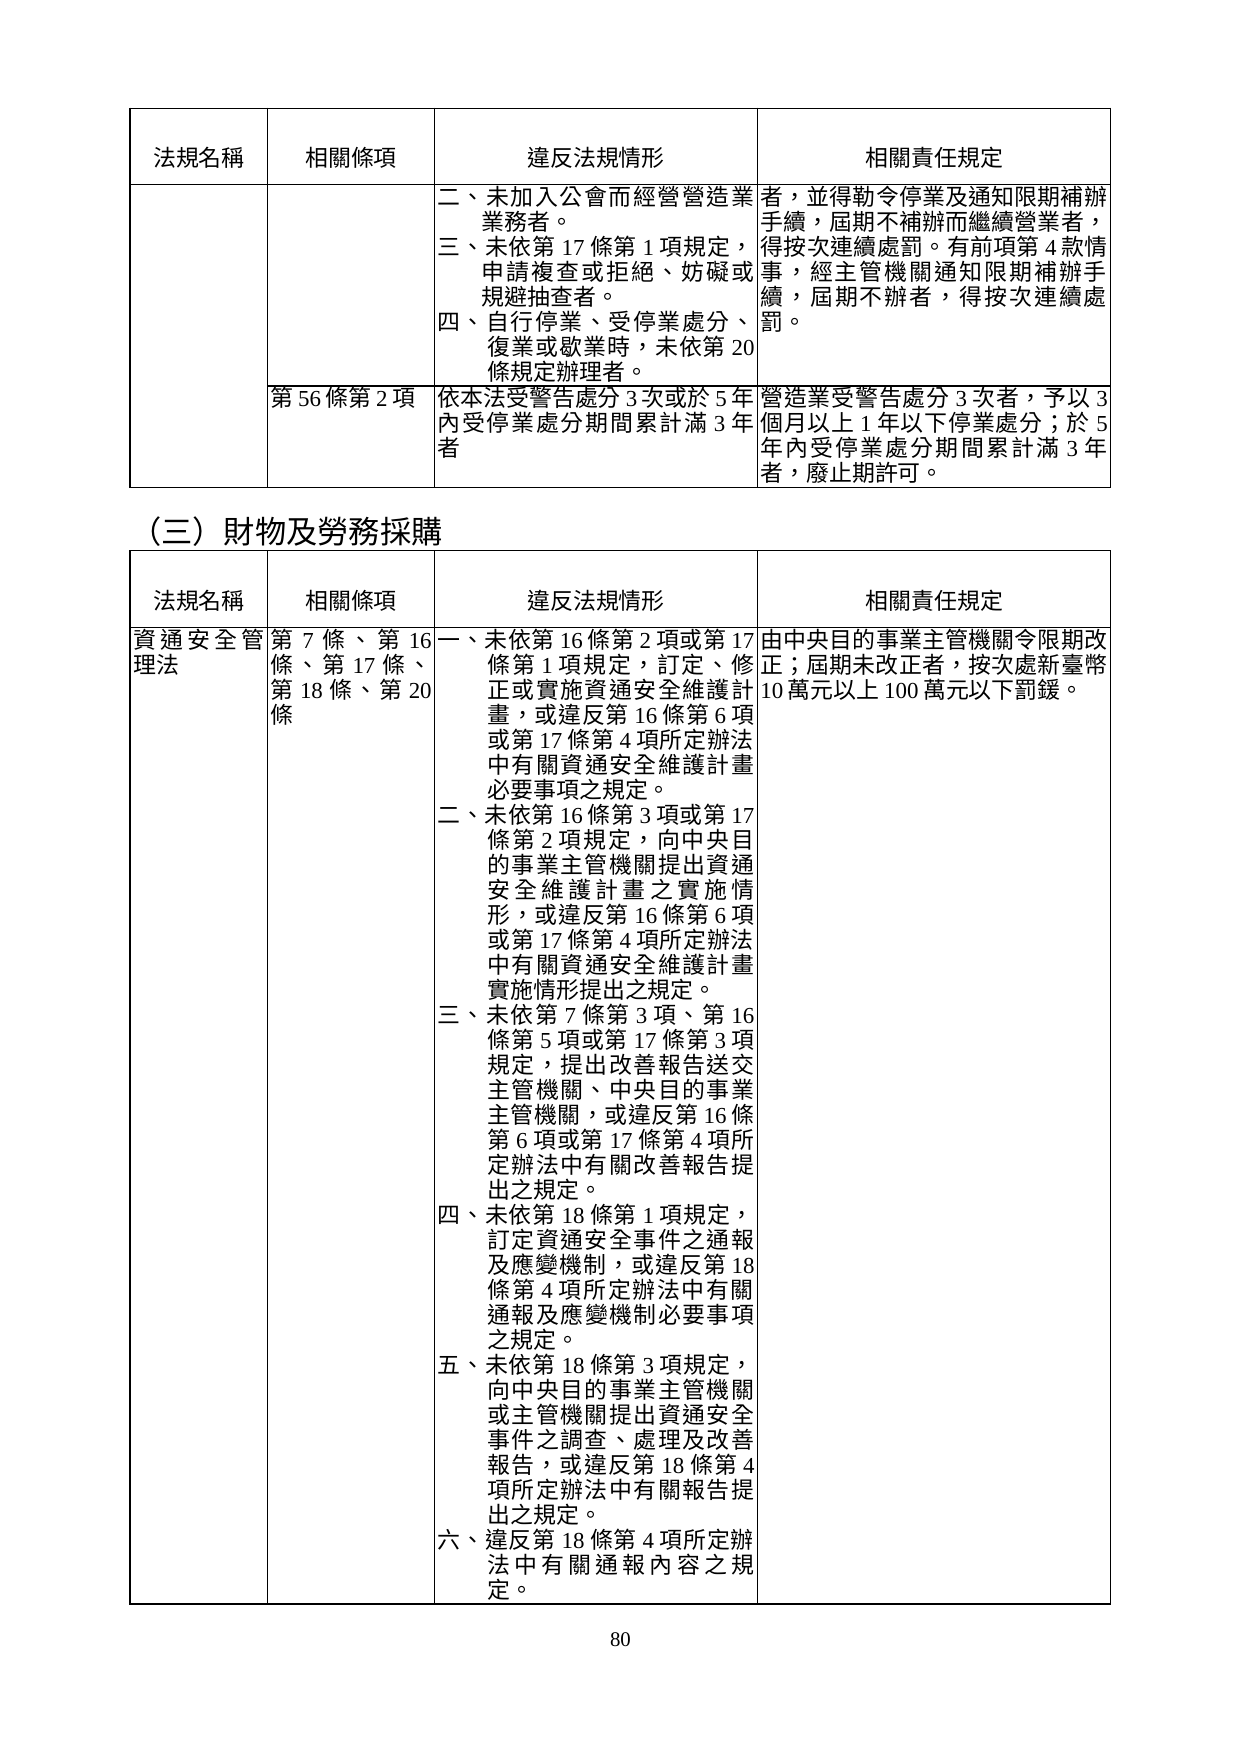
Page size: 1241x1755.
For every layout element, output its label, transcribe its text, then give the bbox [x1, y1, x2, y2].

table_cell 資通安全管理法 [131, 628, 267, 1603]
table_header 相關條項 [268, 109, 434, 184]
table_cell 依本法受警告處分3次或於5年內受停業處分期間累計滿3年者 [435, 387, 757, 487]
table_cell [131, 185, 267, 487]
table_cell 由中央目的事業主管機關令限期改正；屆期未改正者，按次處新臺幣10萬元以上100萬元以下罰鍰。 [758, 628, 1110, 1603]
table_header 違反法規情形 [435, 109, 757, 184]
table_header 法規名稱 [131, 109, 267, 184]
table_header 相關責任規定 [758, 109, 1110, 184]
table_cell 一、未依第16條第2項或第17條第1項規定，訂定、修正或實施資通安全維護計畫，或違反第16條第6項或第17條第4項所定辦法中有關資通安全維護計畫必要事項之規定。 二、未依第16條第3項或第17條第2項規定，向中央目的事業主管機關提出資通安全維護計畫之實施情形，或違反第16條第6項或第17條第4項所定辦法中有關資通安全維護計畫實施情形提出之規定。 三、未依第7條第3項、第16條第5項或第17條第3項規定，提出改善報告送交主管機關、中央目的事業主管機關，或違反第16條第6項或第17條第4項所定辦法中有關改善報告提出之規定。 四、未依第18條第1項規定，訂定資通安全事件之通報及應變機制，或違反第18條第4項所定辦法中有關通報及應變機制必要事項之規定。 五、未依第18條第3項規定，向中央目的事業主管機關或主管機關提出資通安全事件之調查、處理及改善報告，或違反第18條第4項所定辦法中有關報告提出之規定。 六、違反第18條第4項所定辦法中有關通報內容之規定。 [435, 628, 757, 1603]
table_cell 者，並得勒令停業及通知限期補辦手續，屆期不補辦而繼續營業者，得按次連續處罰。有前項第4款情事，經主管機關通知限期補辦手續，屆期不辦者，得按次連續處罰。 [758, 185, 1110, 385]
table_header 相關條項 [268, 551, 434, 626]
table_header 違反法規情形 [435, 551, 757, 626]
table_header 法規名稱 [131, 551, 267, 626]
table_cell 營造業受警告處分3次者，予以3個月以上1年以下停業處分；於5年內受停業處分期間累計滿3年者，廢止期許可。 [758, 387, 1110, 487]
text （三）財物及勞務採購 [130, 488, 1110, 550]
table_header 相關責任規定 [758, 551, 1110, 626]
table_cell [268, 185, 434, 385]
table_cell 第56條第2項 [268, 387, 434, 487]
table_cell 第7條、第16條、第17條、第18條、第20條 [268, 628, 434, 1603]
table_cell 二、未加入公會而經營營造業業務者。 三、未依第17條第1項規定，申請複查或拒絕、妨礙或規避抽查者。 四、自行停業、受停業處分、復業或歇業時，未依第20條規定辦理者。 [435, 185, 757, 385]
